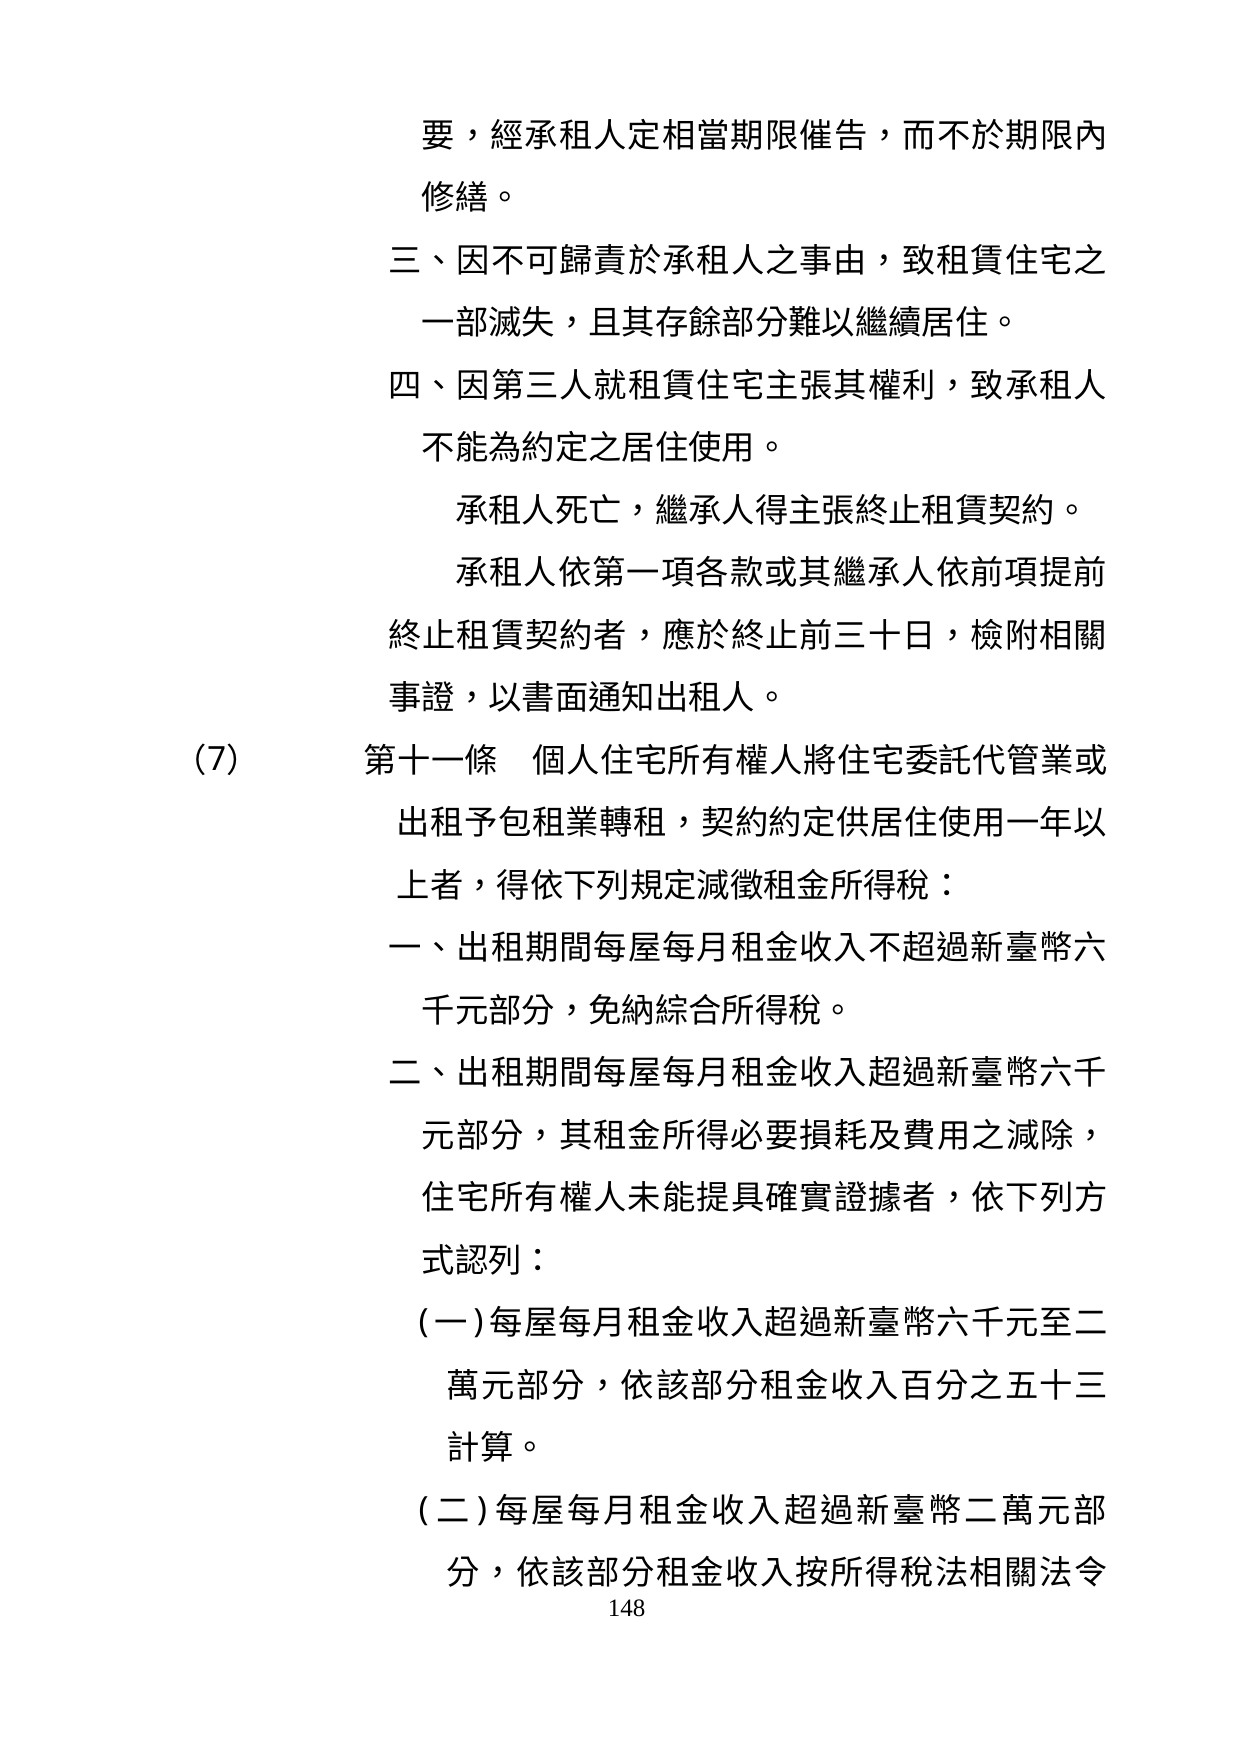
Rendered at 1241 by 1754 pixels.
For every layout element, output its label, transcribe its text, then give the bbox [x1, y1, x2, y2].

table_cell [162, 716, 339, 1591]
table_cell 第十一條 個人住宅所有權人將住宅委託代管業或出租予包租業轉租，契約約定供居住使用一年以上者，得依下列規定減徵租金所得稅： 一、出租期間每屋每月租金收入不超過新臺幣六千元部分，免納綜合所得稅。 二、出租期間每屋每月租金收入超過新臺幣六千元部分，其租金所得必要損耗及費用之減除，住宅所有權人未能提具確實證據者，依下列方式認列： (一)每屋每月租金收入超過新臺幣六千元至二萬元部分，依該部分租金收入百分之五十三計算。 (二)每屋每月租金收入超過新臺幣二萬元部分，依該部分租金收入按所得稅法相關法令 [339, 716, 1132, 1591]
table_cell 要，經承租人定相當期限催告，而不於期限內修繕。 三、因不可歸責於承租人之事由，致租賃住宅之一部滅失，且其存餘部分難以繼續居住。 四、因第三人就租賃住宅主張其權利，致承租人不能為約定之居住使用。 承租人死亡，繼承人得主張終止租賃契約。 承租人依第一項各款或其繼承人依前項提前終止租賃契約者，應於終止前三十日，檢附相關事證，以書面通知出租人。 [339, 91, 1132, 716]
table_cell [162, 91, 339, 716]
